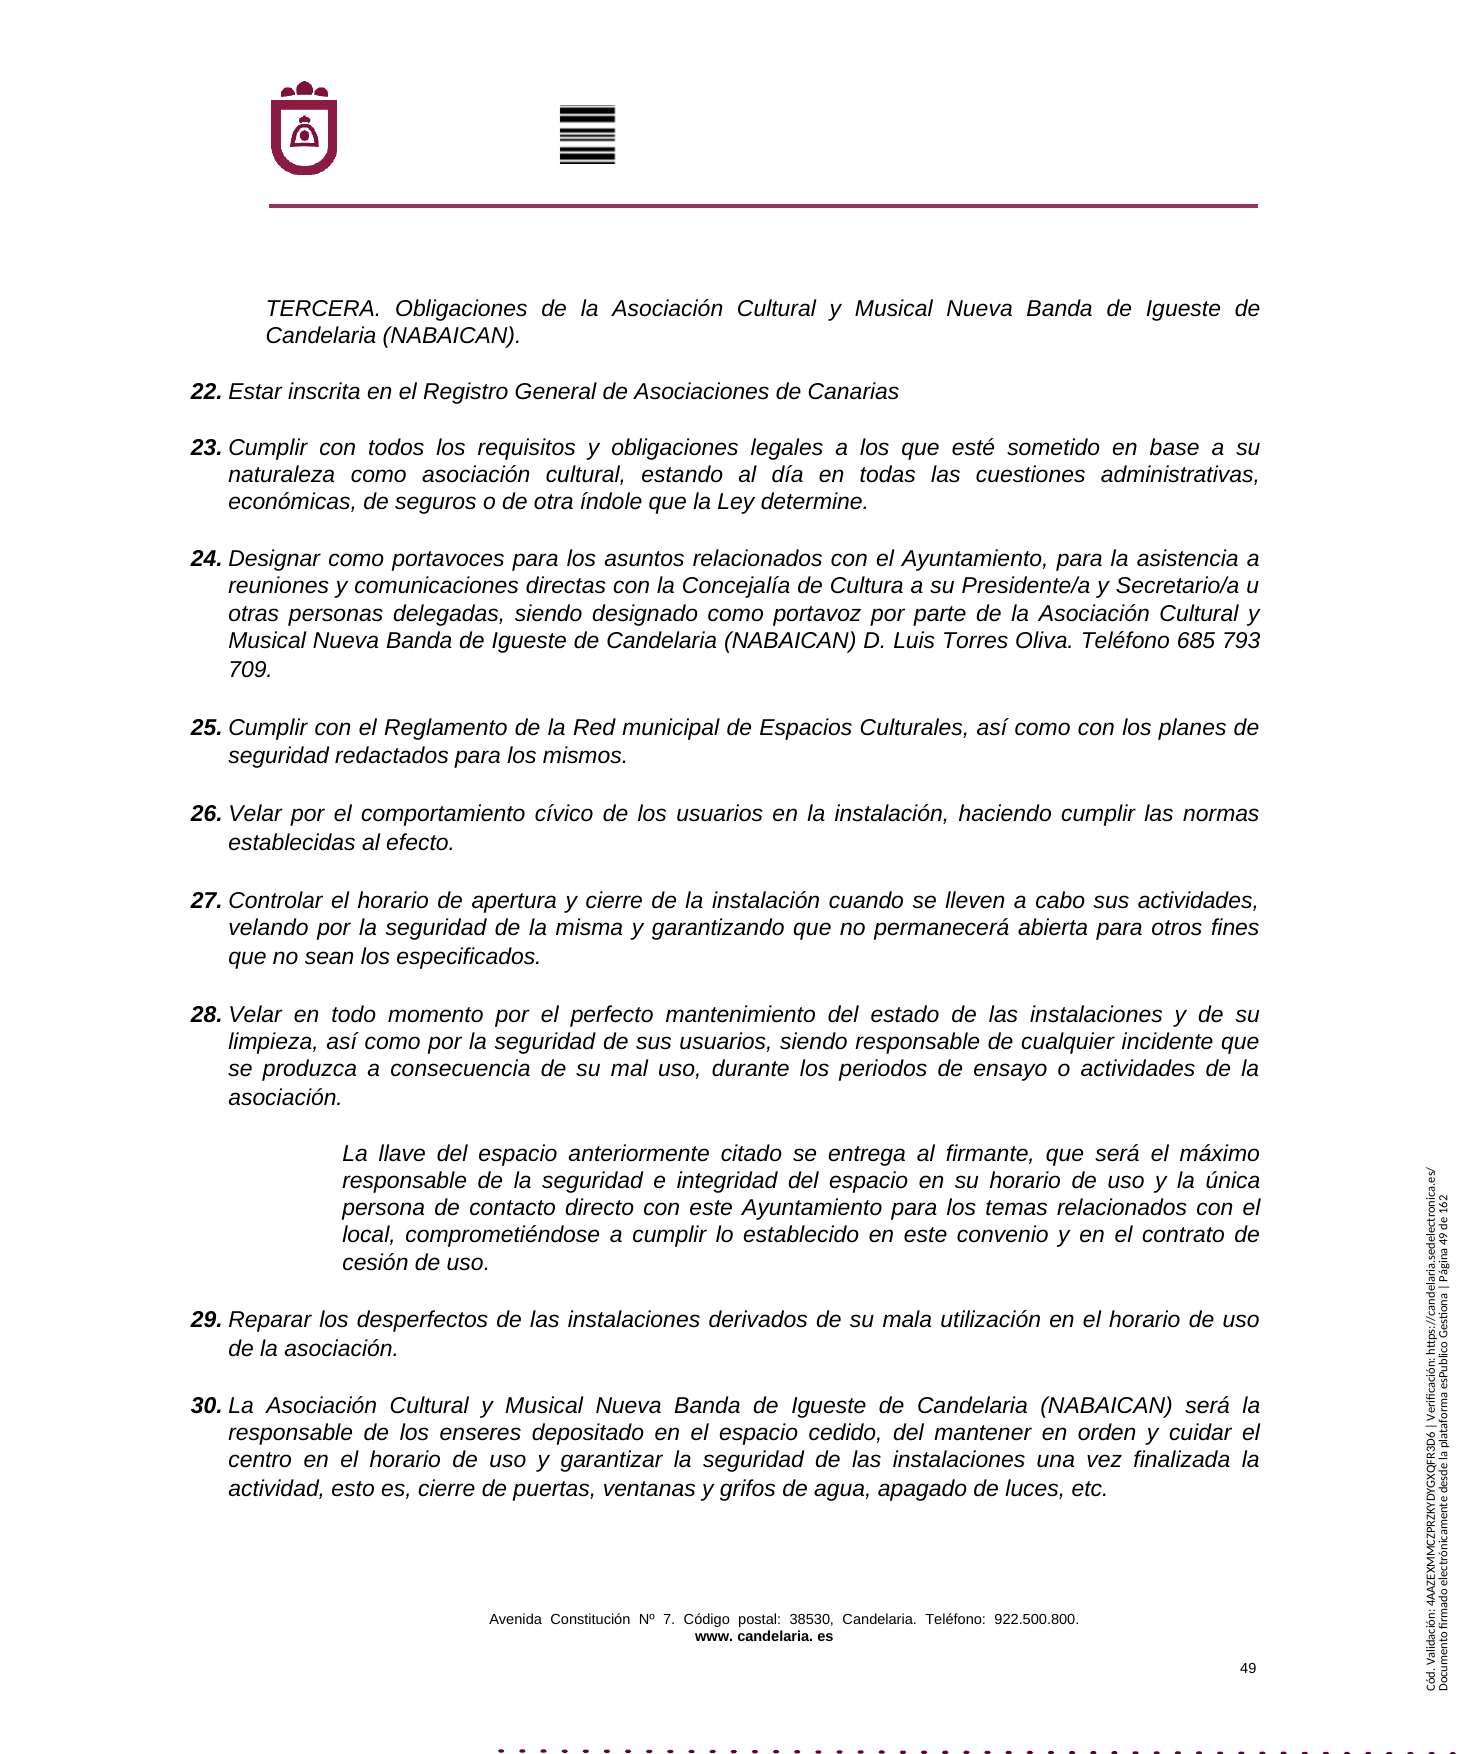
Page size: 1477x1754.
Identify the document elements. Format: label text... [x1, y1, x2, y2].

list Controlar el horario de apertura y cierre de la instalación cuando se lleven a cabo sus actividades, velando por la seguridad de la misma y garantizando que no permanecerá abierta para otros fines que no sean los especificados. [191, 887, 1263, 970]
list Estar inscrita en el Registro General de Asociaciones de Canarias [191, 378, 1263, 404]
list Reparar los desperfectos de las instalaciones derivados de su mala utilización en el horario de uso de la asociación. [191, 1306, 1263, 1362]
text TERCERA. Obligaciones de la Asociación Cultural y Musical Nueva Banda de Igueste de Candelaria (NABAICAN). [265, 295, 1263, 349]
list Velar por el comportamiento cívico de los usuarios en la instalación, haciendo cumplir las normas establecidas al efecto. [191, 800, 1263, 856]
list Designar como portavoces para los asuntos relacionados con el Ayuntamiento, para la asistencia a reuniones y comunicaciones directas con la Concejalía de Cultura a su Presidente/a y Secretario/a u otras personas delegadas, siendo designado como portavoz por parte de la Asociación Cultural y Musical Nueva Banda de Igueste de Candelaria (NABAICAN) D. Luis Torres Oliva. Teléfono 685 793 709. [191, 545, 1263, 682]
list Cumplir con todos los requisitos y obligaciones legales a los que esté sometido en base a su naturaleza como asociación cultural, estando al día en todas las cuestiones administrativas, económicas, de seguros o de otra índole que la Ley determine. [191, 434, 1263, 514]
list Velar en todo momento por el perfecto mantenimiento del estado de las instalaciones y de su limpieza, así como por la seguridad de sus usuarios, siendo responsable de cualquier incidente que se produzca a consecuencia de su mal uso, durante los periodos de ensayo o actividades de la asociación. [191, 1001, 1263, 1111]
list Cumplir con el Reglamento de la Red municipal de Espacios Culturales, así como con los planes de seguridad redactados para los mismos. [191, 713, 1263, 769]
text La llave del espacio anteriormente citado se entrega al firmante, que será el máximo responsable de la seguridad e integridad del espacio en su horario de uso y la única persona de contacto directo con este Ayuntamiento para los temas relacionados con el local, comprometiéndose a cumplir lo establecido en este convenio y en el contrato de cesión de uso. [342, 1140, 1263, 1275]
list La Asociación Cultural y Musical Nueva Banda de Igueste de Candelaria (NABAICAN) será la responsable de los enseres depositado en el espacio cedido, del mantener en orden y cuidar el centro en el horario de uso y garantizar la seguridad de las instalaciones una vez finalizada la actividad, esto es, cierre de puertas, ventanas y grifos de agua, apagado de luces, etc. [191, 1392, 1263, 1502]
